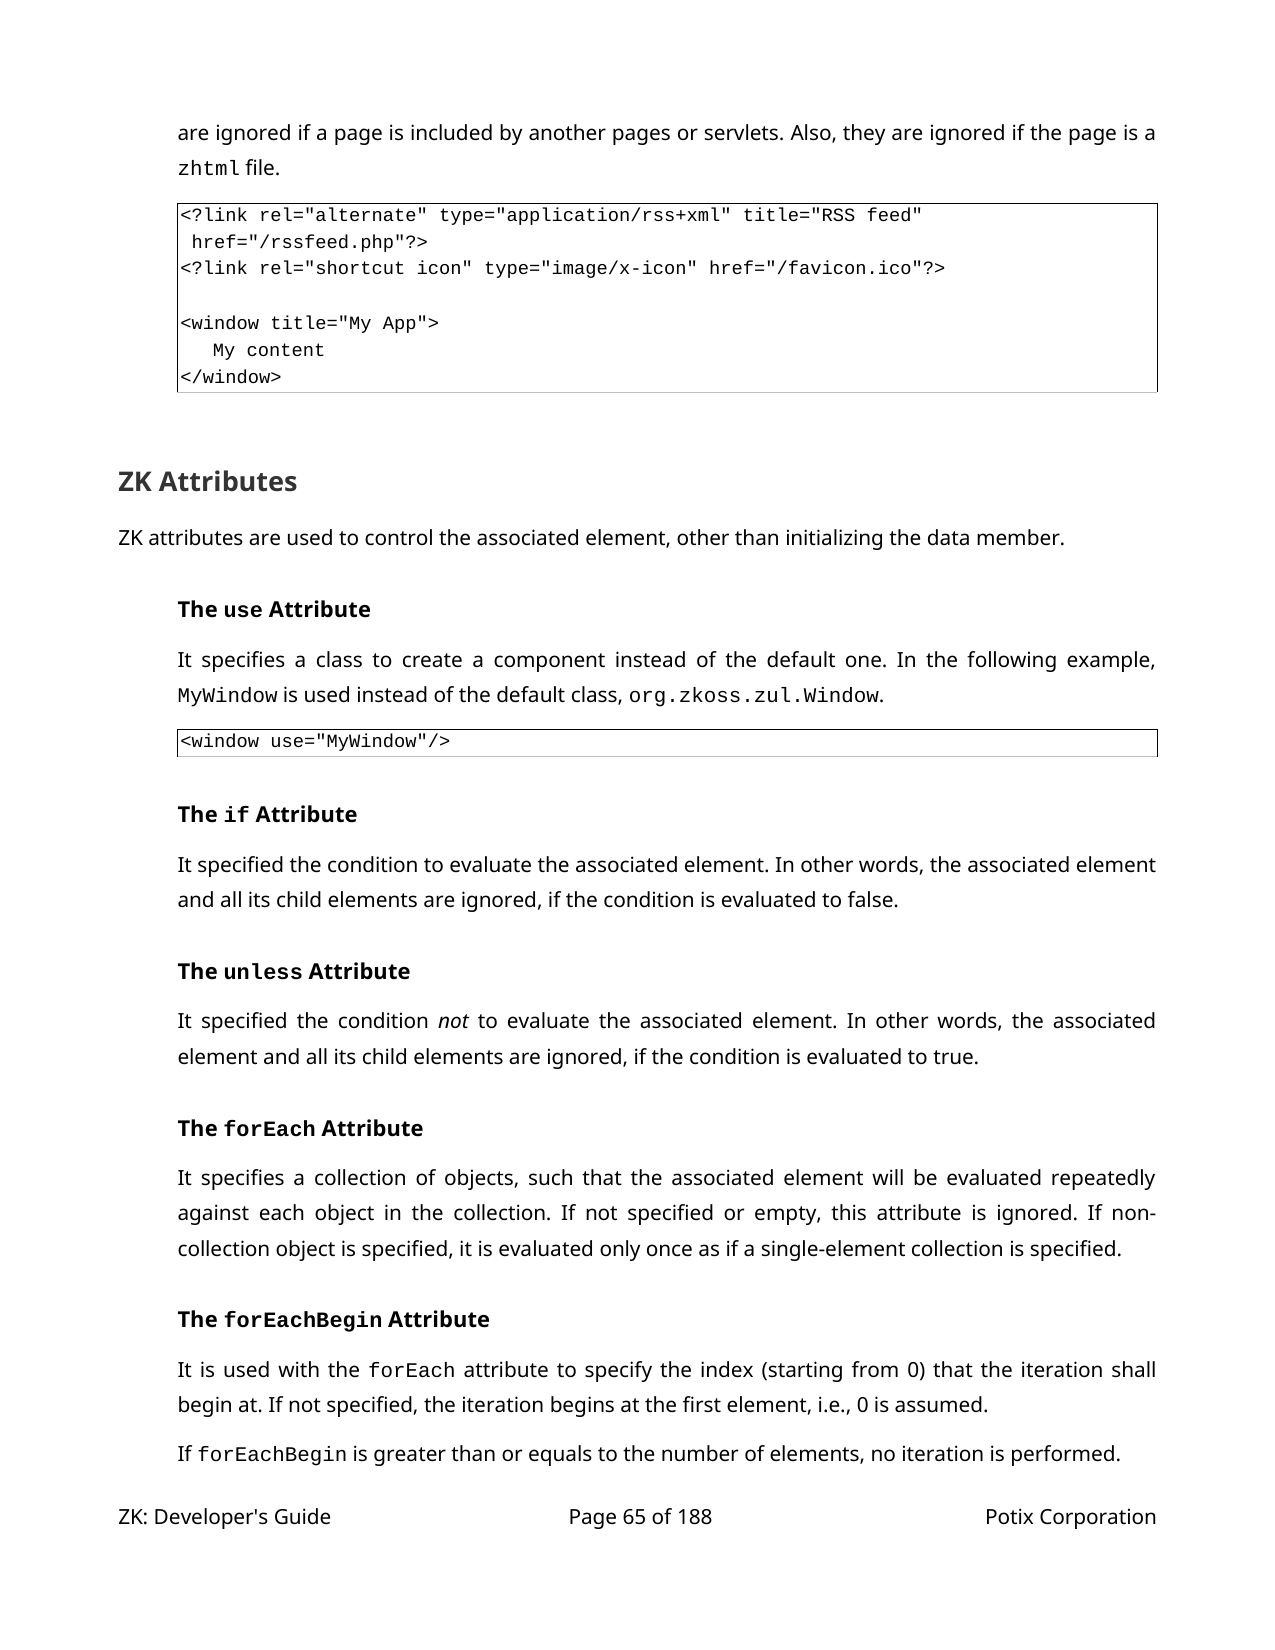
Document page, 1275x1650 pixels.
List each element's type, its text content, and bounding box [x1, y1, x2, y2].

text ZK attributes are used to control the associated element, other than initializing the data member. [118, 523, 1157, 552]
text If forEachBegin is greater than or equals to the number of elements, no iteration is performed. [177, 1439, 1157, 1468]
text href="/rssfeed.php"?> <?link rel="shortcut icon" type="image/x-icon" href="/favicon.ico"?> [178, 230, 1157, 281]
text It is used with the forEach attribute to specify the index (starting from 0) that the iteration shall begin at. If not specified, the iteration begins at the first element, i.e., 0 is assumed. [177, 1355, 1157, 1419]
subtitle ZK Attributes [118, 463, 1157, 500]
text </window> [178, 365, 1157, 392]
text It specifies a class to create a component instead of the default one. In the following example, MyWindow is used instead of the default class, org.zkoss.zul.Window. [177, 645, 1157, 709]
text My content [178, 338, 1157, 362]
subtitle The if Attribute [177, 799, 1157, 829]
text It specified the condition not to evaluate the associated element. In other words, the associated element and all its child elements are ignored, if the condition is evaluated to true. [177, 1007, 1157, 1070]
text <?link rel="alternate" type="application/rss+xml" title="RSS feed" [178, 204, 1157, 227]
subtitle The use Attribute [177, 594, 1157, 624]
subtitle The unless Attribute [177, 956, 1157, 986]
subtitle The forEachBegin Attribute [177, 1304, 1157, 1334]
text It specifies a collection of objects, such that the associated element will be evaluated repeatedly against each object in the collection. If not specified or empty, this attribute is ignored. If non-collection object is specified, it is evaluated only once as if a single-element collection is specified. [177, 1163, 1157, 1262]
subtitle The forEach Attribute [177, 1112, 1157, 1143]
text It specified the condition to evaluate the associated element. In other words, the associated element and all its child elements are ignored, if the condition is evaluated to false. [177, 850, 1157, 913]
text <window title="My App"> [178, 311, 1157, 335]
text are ignored if a page is included by another pages or servlets. Also, they are ignored if the page is a zhtml file. [177, 118, 1157, 182]
text <window use="MyWindow"/> [178, 730, 1157, 756]
